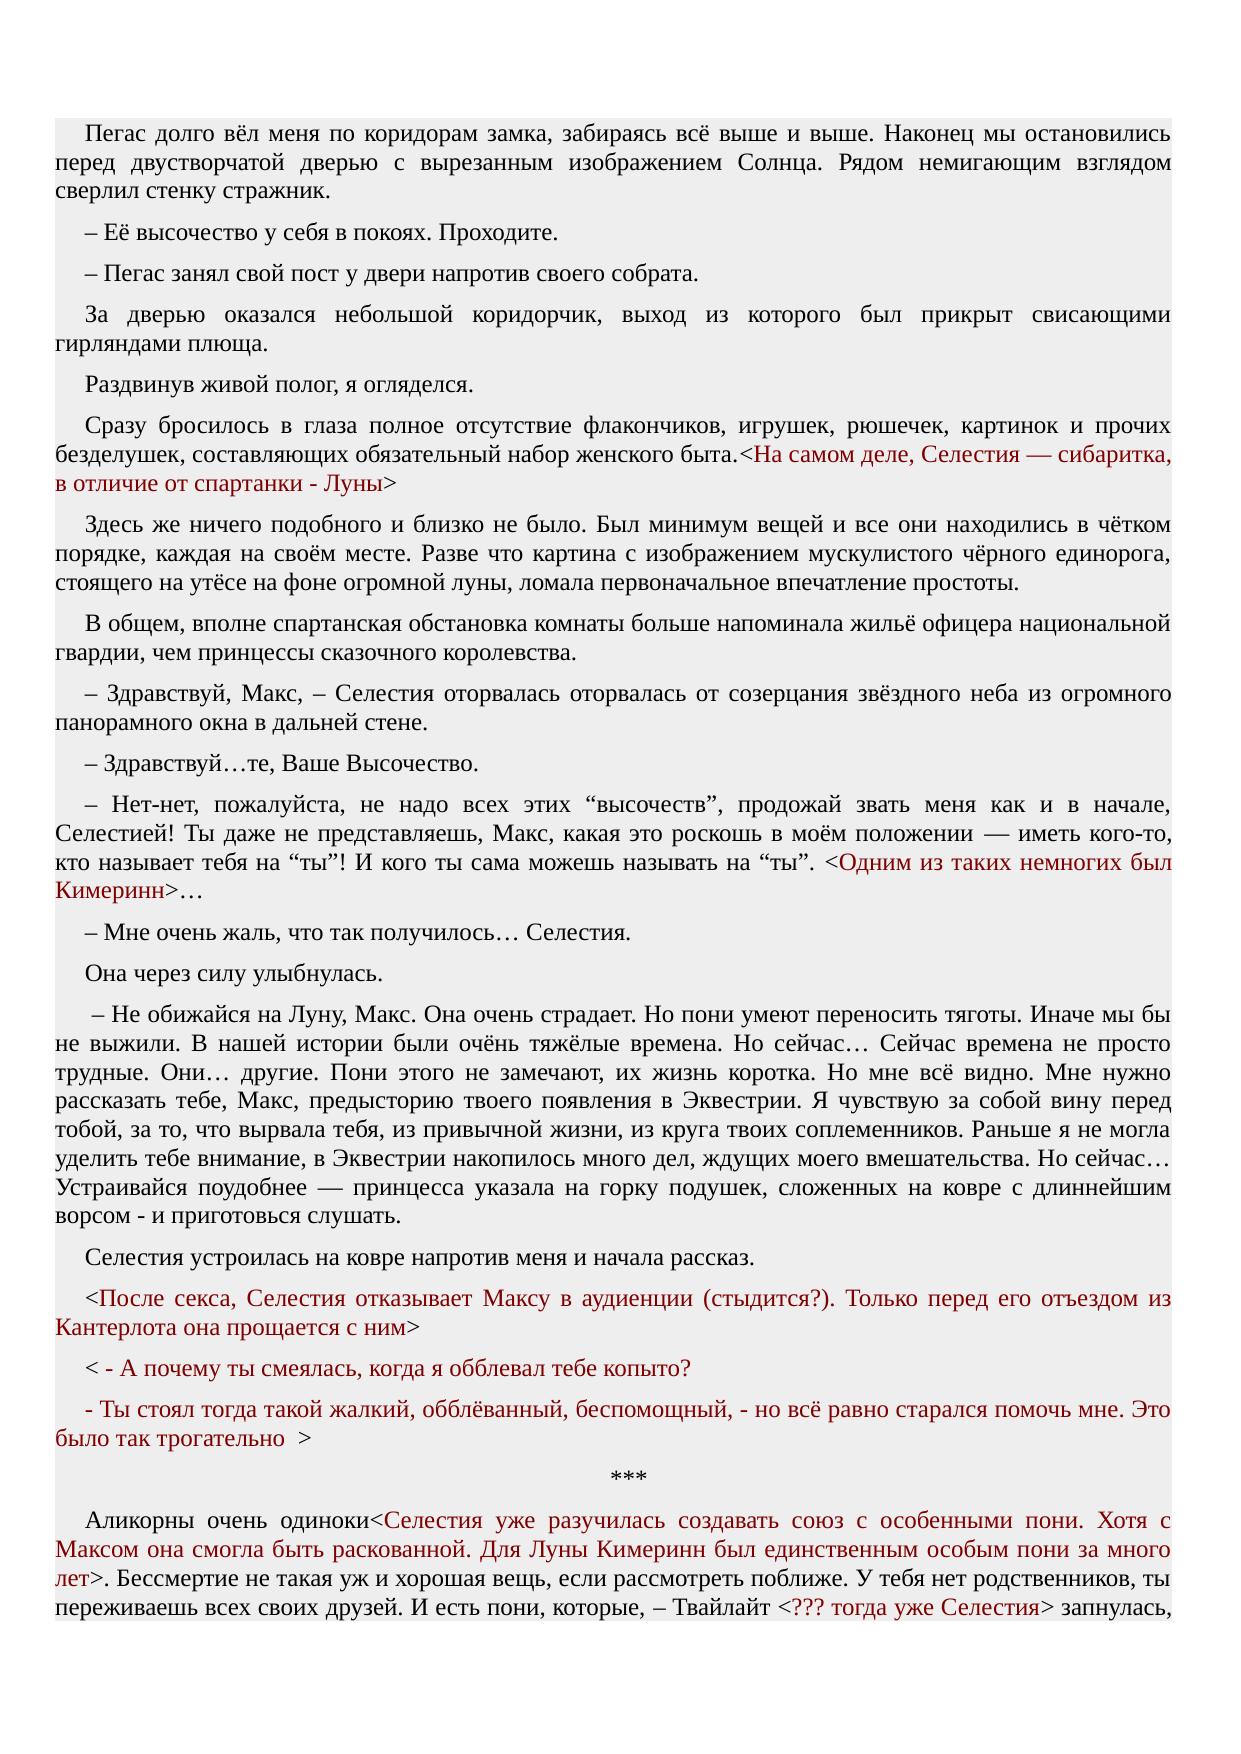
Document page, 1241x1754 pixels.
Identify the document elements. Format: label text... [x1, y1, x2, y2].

text Пегас долго вёл меня по коридорам замка, забираясь всё выше и выше. Наконец мы остановились перед двустворчатой дверью с вырезанным изображением Солнца. Рядом немигающим взглядом сверлил стенку стражник. [55, 118, 1172, 204]
text *** [55, 1464, 1172, 1493]
text – Здравствуй…те, Ваше Высочество. [55, 748, 1172, 777]
text - Ты стоял тогда такой жалкий, обблёванный, беспомощный, - но всё равно старался помочь мне. Это было так трогательно > [55, 1394, 1172, 1452]
text – Не обижайся на Луну, Макс. Она очень страдает. Но пони умеют переносить тяготы. Иначе мы бы не выжили. В нашей истории были очёнь тяжёлые времена. Но сейчас… Сейчас времена не просто трудные. Они… другие. Пони этого не замечают, их жизнь коротка. Но мне всё видно. Мне нужно рассказать тебе, Макс, предысторию твоего появления в Эквестрии. Я чувствую за собой вину перед тобой, за то, что вырвала тебя, из привычной жизни, из круга твоих соплеменников. Раньше я не могла уделить тебе внимание, в Эквестрии накопилось много дел, ждущих моего вмешательства. Но сейчас… Устраивайся поудобнее — принцесса указала на горку подушек, сложенных на ковре с длиннейшим ворсом - и приготовься слушать. [55, 999, 1172, 1229]
text Селестия устроилась на ковре напротив меня и начала рассказ. [55, 1242, 1172, 1271]
text Сразу бросилось в глаза полное отсутствие флакончиков, игрушек, рюшечек, картинок и прочих безделушек, составляющих обязательный набор женского быта.<На самом деле, Селестия — сибаритка, в отличие от спартанки - Луны> [55, 411, 1172, 497]
text <После секса, Селестия отказывает Максу в аудиенции (стыдится?). Только перед его отъездом из Кантерлота она прощается с ним> [55, 1283, 1172, 1341]
text – Мне очень жаль, что так получилось… Селестия. [55, 917, 1172, 946]
text – Её высочество у себя в покоях. Проходите. [55, 217, 1172, 246]
text Здесь же ничего подобного и близко не было. Был минимум вещей и все они находились в чётком порядке, каждая на своём месте. Разве что картина с изображением мускулистого чёрного единорога, стоящего на утёсе на фоне огромной луны, ломала первоначальное впечатление простоты. [55, 509, 1172, 596]
text Аликорны очень одиноки<Селестия уже разучилась создавать союз с особенными пони. Хотя с Максом она смогла быть раскованной. Для Луны Кимеринн был единственным особым пони за много лет>. Бессмертие не такая уж и хорошая вещь, если рассмотреть поближе. У тебя нет родственников, ты переживаешь всех своих друзей. И есть пони, которые, – Твайлайт <??? тогда уже Селестия> запнулась, [55, 1506, 1172, 1621]
text В общем, вполне спартанская обстановка комнаты больше напоминала жильё офицера национальной гвардии, чем принцессы сказочного королевства. [55, 608, 1172, 666]
text Она через силу улыбнулась. [55, 958, 1172, 987]
text Раздвинув живой полог, я огляделся. [55, 369, 1172, 398]
text – Нет-нет, пожалуйста, не надо всех этих “высочеств”, продожай звать меня как и в начале, Селестией! Ты даже не представляешь, Макс, какая это роскошь в моём положении — иметь кого-то, кто называет тебя на “ты”! И кого ты сама можешь называть на “ты”. <Одним из таких немногих был Кимеринн>… [55, 789, 1172, 904]
text За дверью оказался небольшой коридорчик, выход из которого был прикрыт свисающими гирляндами плюща. [55, 299, 1172, 357]
text < - А почему ты смеялась, когда я обблевал тебе копыто? [55, 1353, 1172, 1382]
text – Здравствуй, Макс, – Селестия оторвалась оторвалась от созерцания звёздного неба из огромного панорамного окна в дальней стене. [55, 678, 1172, 736]
text – Пегас занял свой пост у двери напротив своего собрата. [55, 258, 1172, 287]
